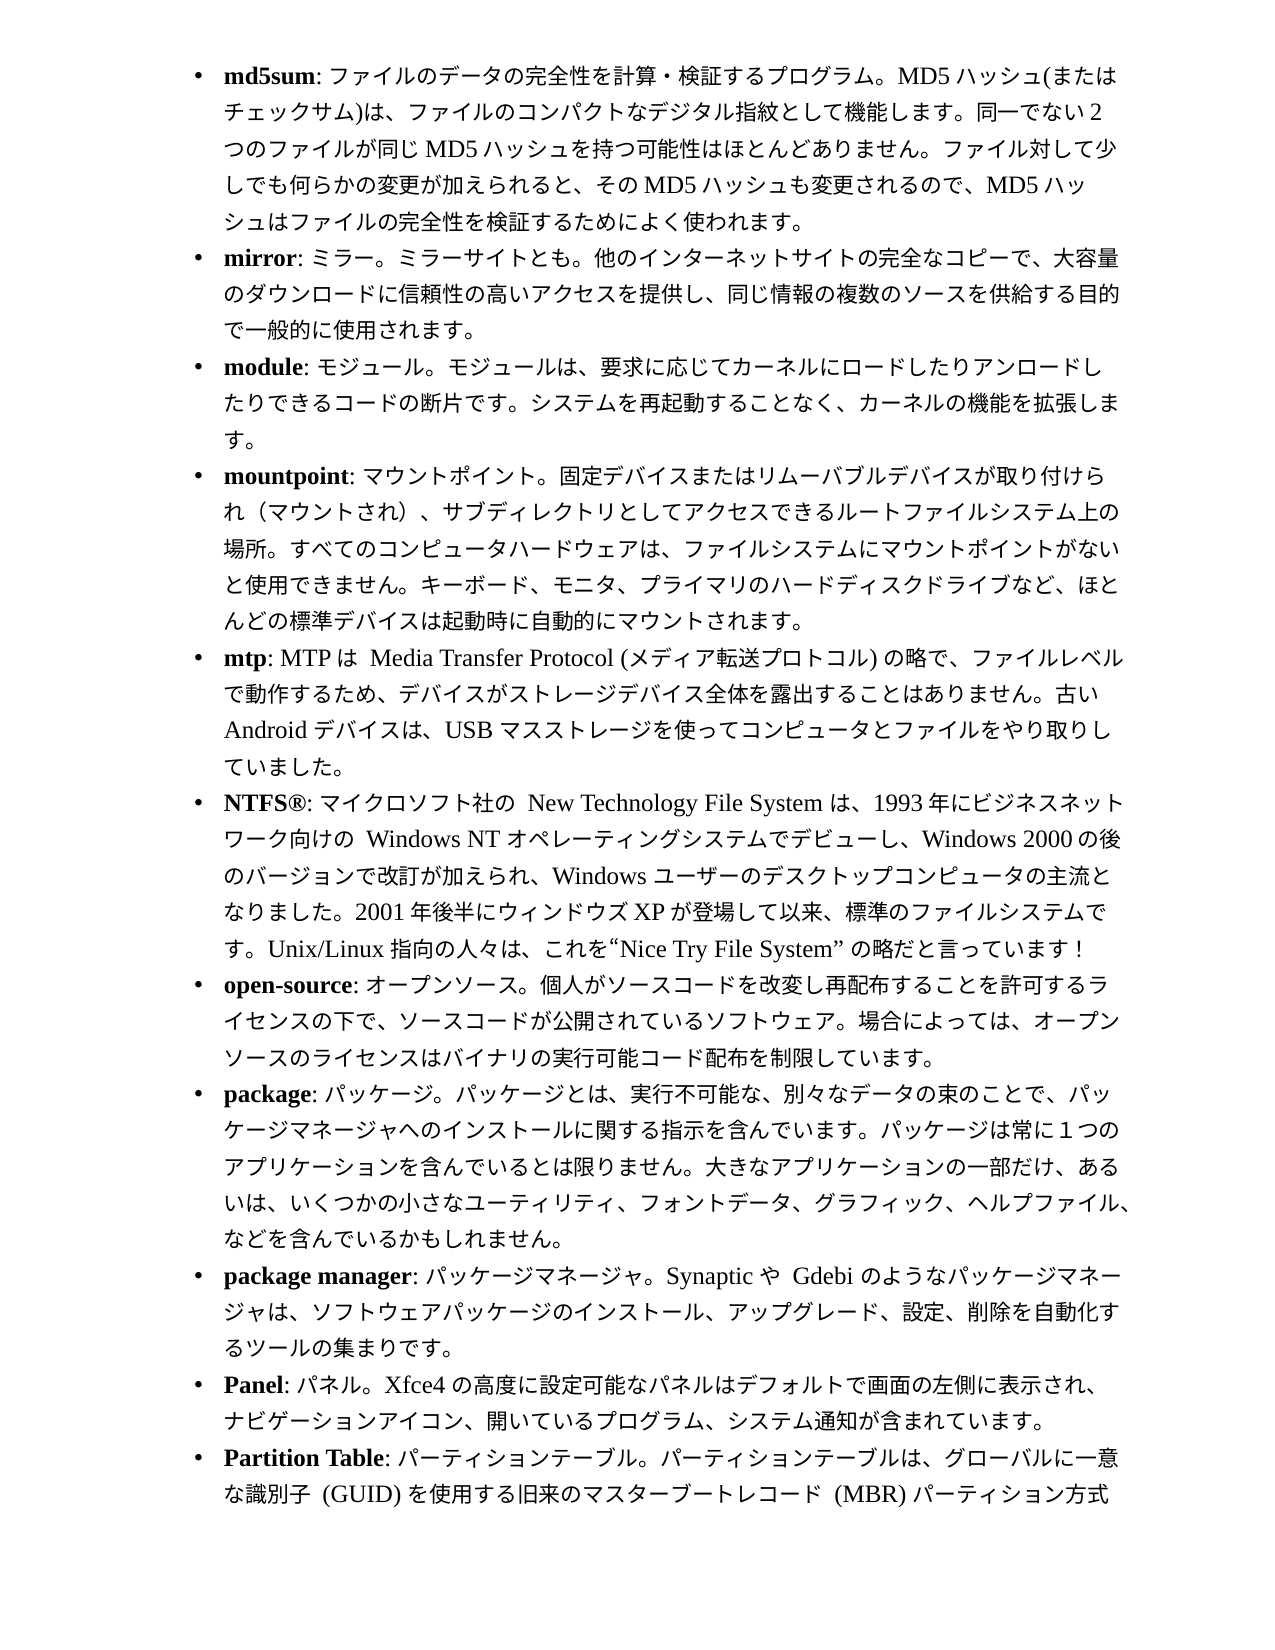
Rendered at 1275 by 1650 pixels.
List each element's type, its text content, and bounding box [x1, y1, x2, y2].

list mirror: ミラー。ミラーサイトとも。他のインターネットサイトの完全なコピーで、大容量のダウンロードに信頼性の高いアクセスを提供し、同じ情報の複数のソースを供給する目的で一般的に使用されます。 [194, 241, 1125, 345]
list package: パッケージ。パッケージとは、実行不可能な、別々なデータの束のことで、パッケージマネージャへのインストールに関する指示を含んでいます。パッケージは常に１つのアプリケーションを含んでいるとは限りません。大きなアプリケーションの一部だけ、あるいは、いくつかの小さなユーティリティ、フォントデータ、グラフィック、ヘルプファイル、などを含んでいるかもしれません。 [194, 1077, 1125, 1254]
list NTFS®: マイクロソフト社の New Technology File System は、1993年にビジネスネットワーク向けの Windows NT オペレーティングシステムでデビューし、Windows 2000の後のバージョンで改訂が加えられ、Windows ユーザーのデスクトップコンピュータの主流となりました。2001年後半にウィンドウズXPが登場して以来、標準のファイルシステムです。Unix/Linux 指向の人々は、これを“Nice Try File System” の略だと言っています！ [194, 786, 1125, 963]
list package manager: パッケージマネージャ。Synaptic や Gdebi のようなパッケージマネージャは、ソフトウェアパッケージのインストール、アップグレード、設定、削除を自動化するツールの集まりです。 [194, 1259, 1125, 1363]
list module: モジュール。モジュールは、要求に応じてカーネルにロードしたりアンロードしたりできるコードの断片です。システムを再起動することなく、カーネルの機能を拡張します。 [194, 350, 1125, 454]
list Partition Table: パーティションテーブル。パーティションテーブルは、グローバルに一意な識別子 (GUID) を使用する旧来のマスターブートレコード (MBR) パーティション方式 [194, 1441, 1125, 1508]
list open-source: オープンソース。個人がソースコードを改変し再配布することを許可するライセンスの下で、ソースコードが公開されているソフトウェア。場合によっては、オープンソースのライセンスはバイナリの実行可能コード配布を制限しています。 [194, 968, 1125, 1072]
list mtp: MTP は Media Transfer Protocol (メディア転送プロトコル) の略で、ファイルレベルで動作するため、デバイスがストレージデバイス全体を露出することはありません。古いAndroid デバイスは、USB マスストレージを使ってコンピュータとファイルをやり取りしていました。 [194, 641, 1125, 781]
list md5sum: ファイルのデータの完全性を計算・検証するプログラム。MD5ハッシュ(またはチェックサム)は、ファイルのコンパクトなデジタル指紋として機能します。同一でない2つのファイルが同じMD5ハッシュを持つ可能性はほとんどありません。ファイル対して少しでも何らかの変更が加えられると、そのMD5ハッシュも変更されるので、MD5ハッシュはファイルの完全性を検証するためによく使われます。 [194, 59, 1125, 236]
list Panel: パネル。Xfce4 の高度に設定可能なパネルはデフォルトで画面の左側に表示され、ナビゲーションアイコン、開いているプログラム、システム通知が含まれています。 [194, 1368, 1125, 1436]
list mountpoint: マウントポイント。固定デバイスまたはリムーバブルデバイスが取り付けられ（マウントされ）、サブディレクトリとしてアクセスできるルートファイルシステム上の場所。すべてのコンピュータハードウェアは、ファイルシステムにマウントポイントがないと使用できません。キーボード、モニタ、プライマリのハードディスクドライブなど、ほとんどの標準デバイスは起動時に自動的にマウントされます。 [194, 459, 1125, 636]
